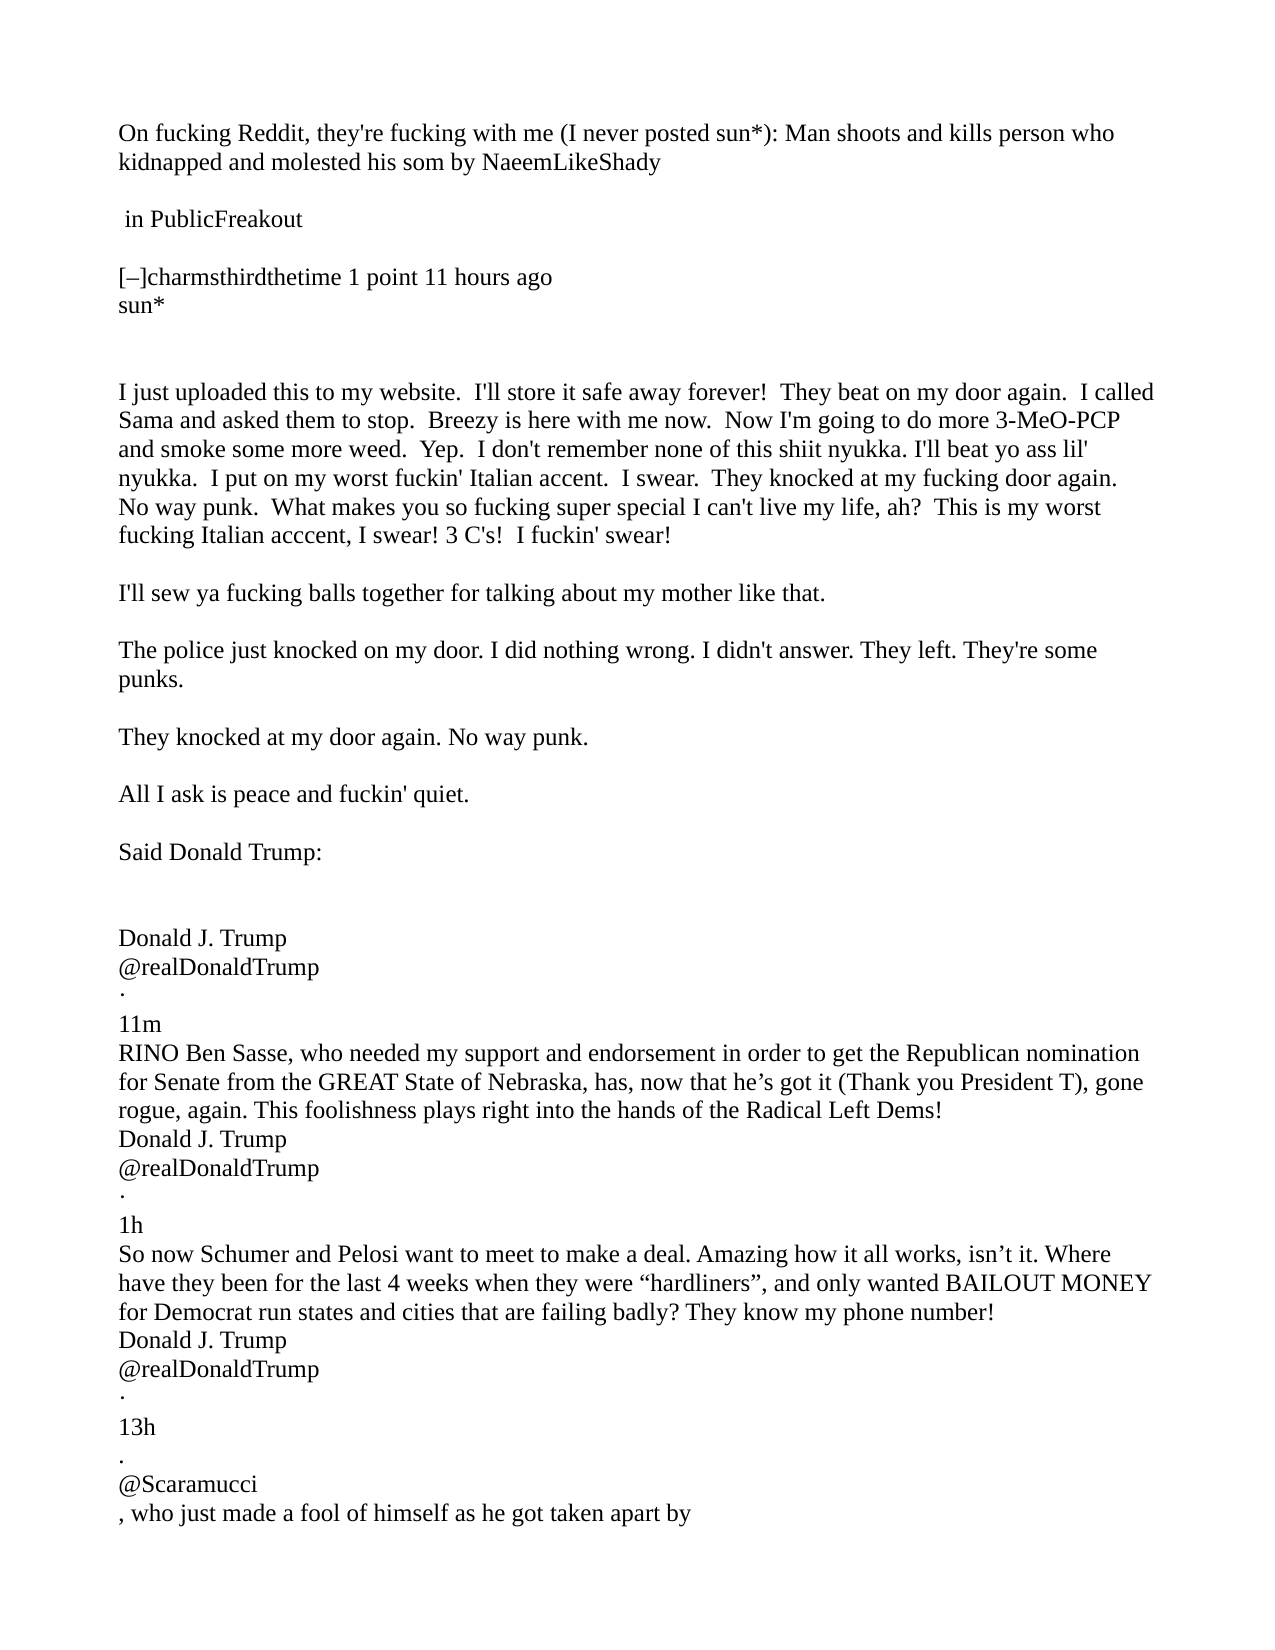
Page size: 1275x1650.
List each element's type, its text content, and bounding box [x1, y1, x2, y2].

text Donald J. Trump [118, 923, 1157, 952]
text On fucking Reddit, they're fucking with me (I never posted sun*): Man shoots and kills person who kidnapped and molested his som by NaeemLikeShady [118, 118, 1157, 176]
text 1h [118, 1211, 1157, 1239]
text · [118, 1182, 1157, 1211]
text in PublicFreakout [118, 204, 1157, 233]
text , who just made a fool of himself as he got taken apart by [118, 1498, 1157, 1527]
text I just uploaded this to my website. I'll store it safe away forever! They beat on my door again. I called Sama and asked them to stop. Breezy is here with me now. Now I'm going to do more 3-MeO-PCP and smoke some more weed. Yep. I don't remember none of this shiit nyukka. I'll beat yo ass lil' nyukka. I put on my worst fuckin' Italian accent. I swear. They knocked at my fucking door again. No way punk. What makes you so fucking super special I can't live my life, ah? This is my worst fucking Italian acccent, I swear! 3 C's! I fuckin' swear! [118, 377, 1157, 549]
text Said Donald Trump: [118, 837, 1157, 866]
text Donald J. Trump [118, 1326, 1157, 1354]
text They knocked at my door again. No way punk. [118, 722, 1157, 751]
text · [118, 981, 1157, 1009]
text 11m [118, 1009, 1157, 1038]
text @Scaramucci [118, 1469, 1157, 1498]
text The police just knocked on my door. I did nothing wrong. I didn't answer. They left. They're some punks. [118, 636, 1157, 693]
text So now Schumer and Pelosi want to meet to make a deal. Amazing how it all works, isn’t it. Where have they been for the last 4 weeks when they were “hardliners”, and only wanted BAILOUT MONEY for Democrat run states and cities that are failing badly? They know my phone number! [118, 1239, 1157, 1326]
text @realDonaldTrump [118, 1153, 1157, 1182]
text [–]charmsthirdthetime 1 point 11 hours ago [118, 262, 1157, 291]
text . [118, 1441, 1157, 1469]
text RINO Ben Sasse, who needed my support and endorsement in order to get the Republican nomination for Senate from the GREAT State of Nebraska, has, now that he’s got it (Thank you President T), gone rogue, again. This foolishness plays right into the hands of the Radical Left Dems! [118, 1038, 1157, 1124]
text @realDonaldTrump [118, 952, 1157, 981]
text 13h [118, 1412, 1157, 1441]
text All I ask is peace and fuckin' quiet. [118, 779, 1157, 808]
text · [118, 1383, 1157, 1412]
text sun* [118, 291, 1157, 319]
text I'll sew ya fucking balls together for talking about my mother like that. [118, 578, 1157, 607]
text Donald J. Trump [118, 1124, 1157, 1153]
text @realDonaldTrump [118, 1354, 1157, 1383]
